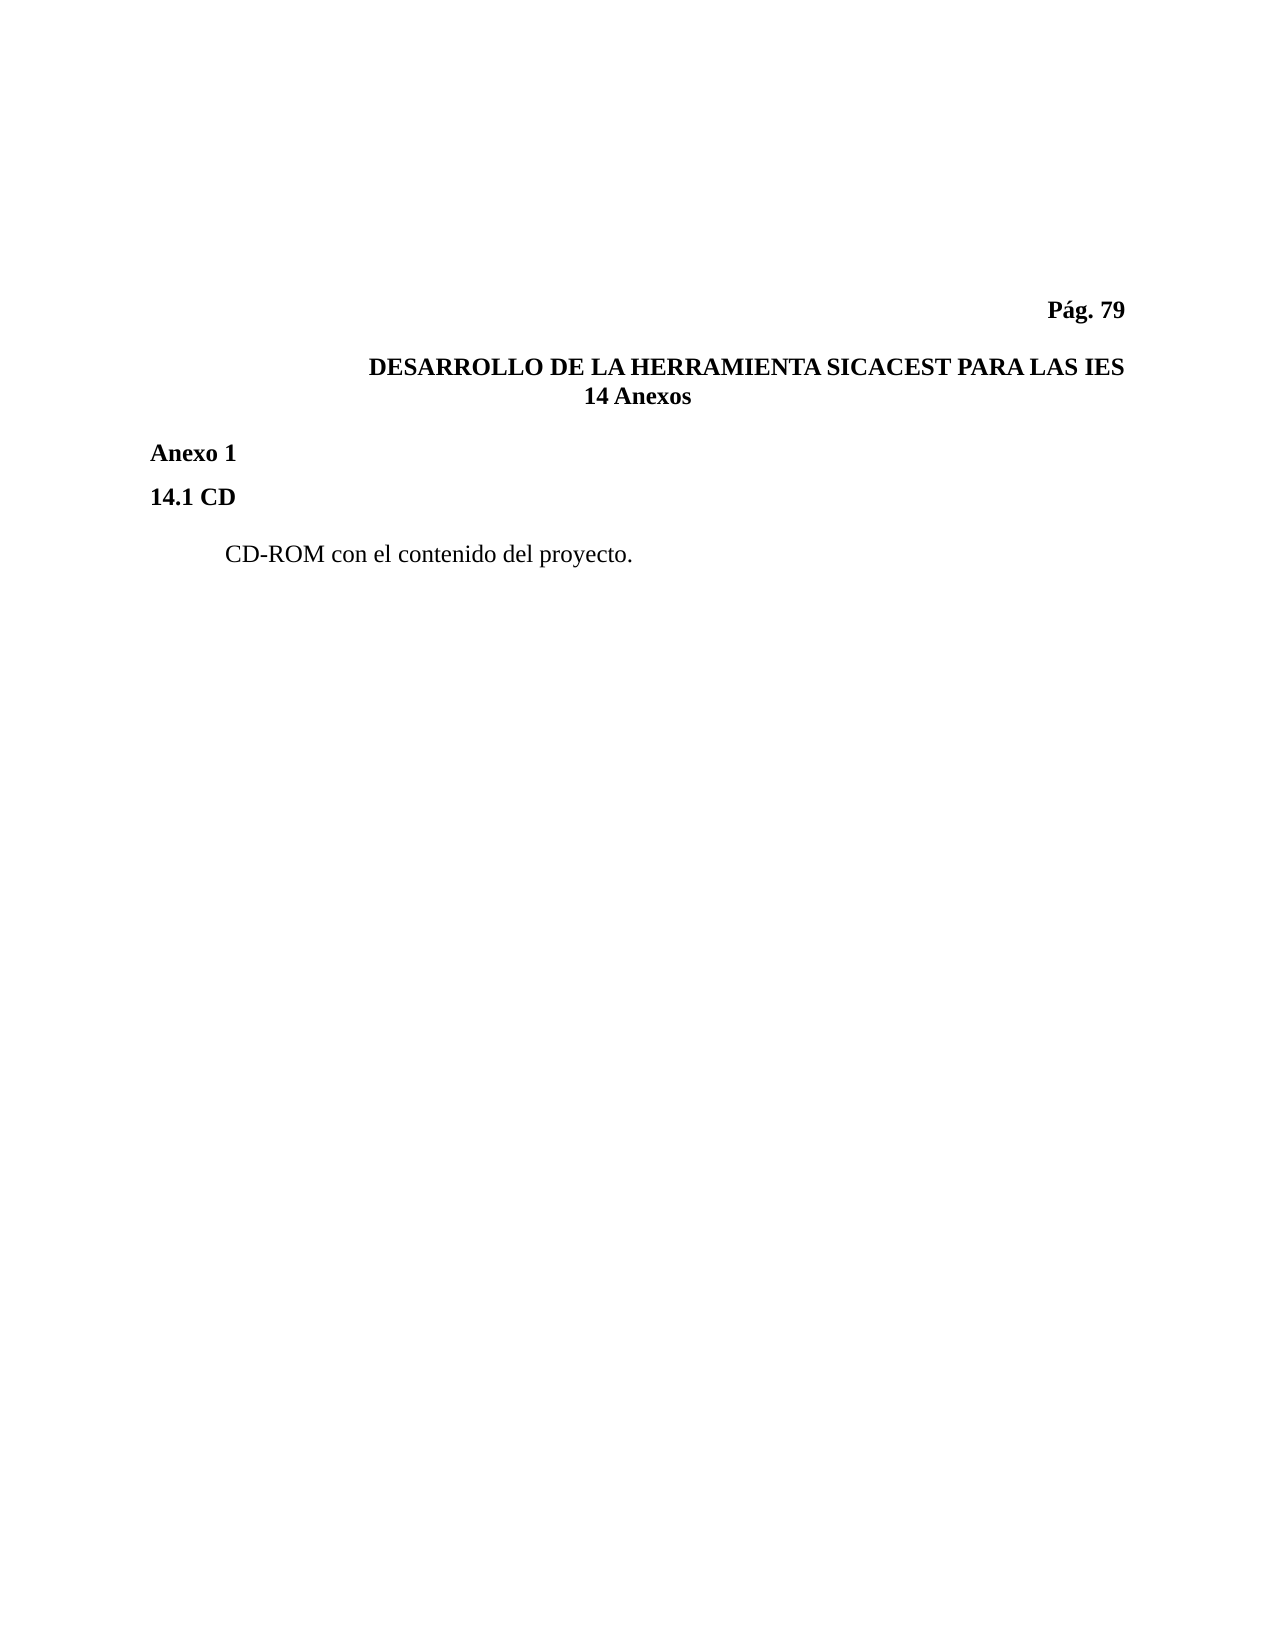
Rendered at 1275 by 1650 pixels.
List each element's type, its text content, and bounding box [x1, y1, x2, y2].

text Anexo 1 [150, 438, 1125, 467]
subtitle 14.1 CD [150, 482, 1125, 510]
subtitle 14 Anexos [150, 381, 1125, 410]
text CD-ROM con el contenido del proyecto. [150, 539, 1125, 568]
